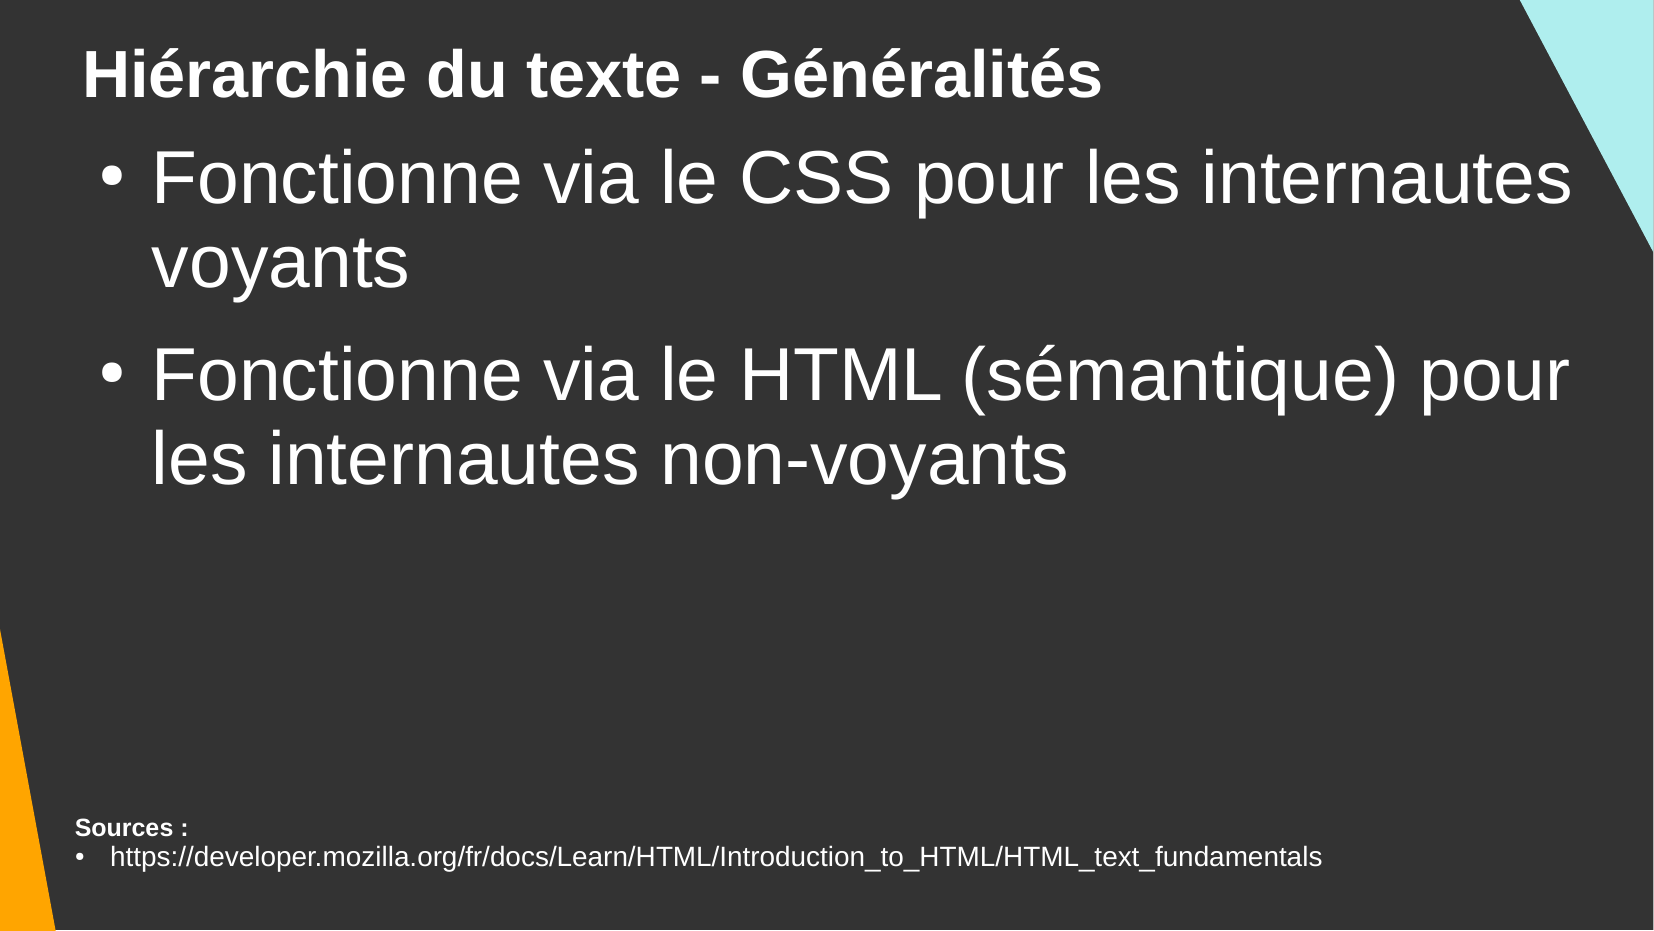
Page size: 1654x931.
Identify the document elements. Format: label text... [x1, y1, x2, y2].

text_box [1519, 0, 1654, 254]
title Hiérarchie du texte - Généralités [82, 37, 1571, 114]
text_box [0, 629, 56, 931]
list Fonctionne via le CSS pour les internautes voyants Fonctionne via le HTML (sémantique) pour les internautes non-voyants [80, 135, 1605, 683]
text_box Sources : https://developer.mozilla.org/fr/docs/Learn/HTML/Introduction_to_HTML/HTML_text_fundamentals [60, 806, 1546, 905]
